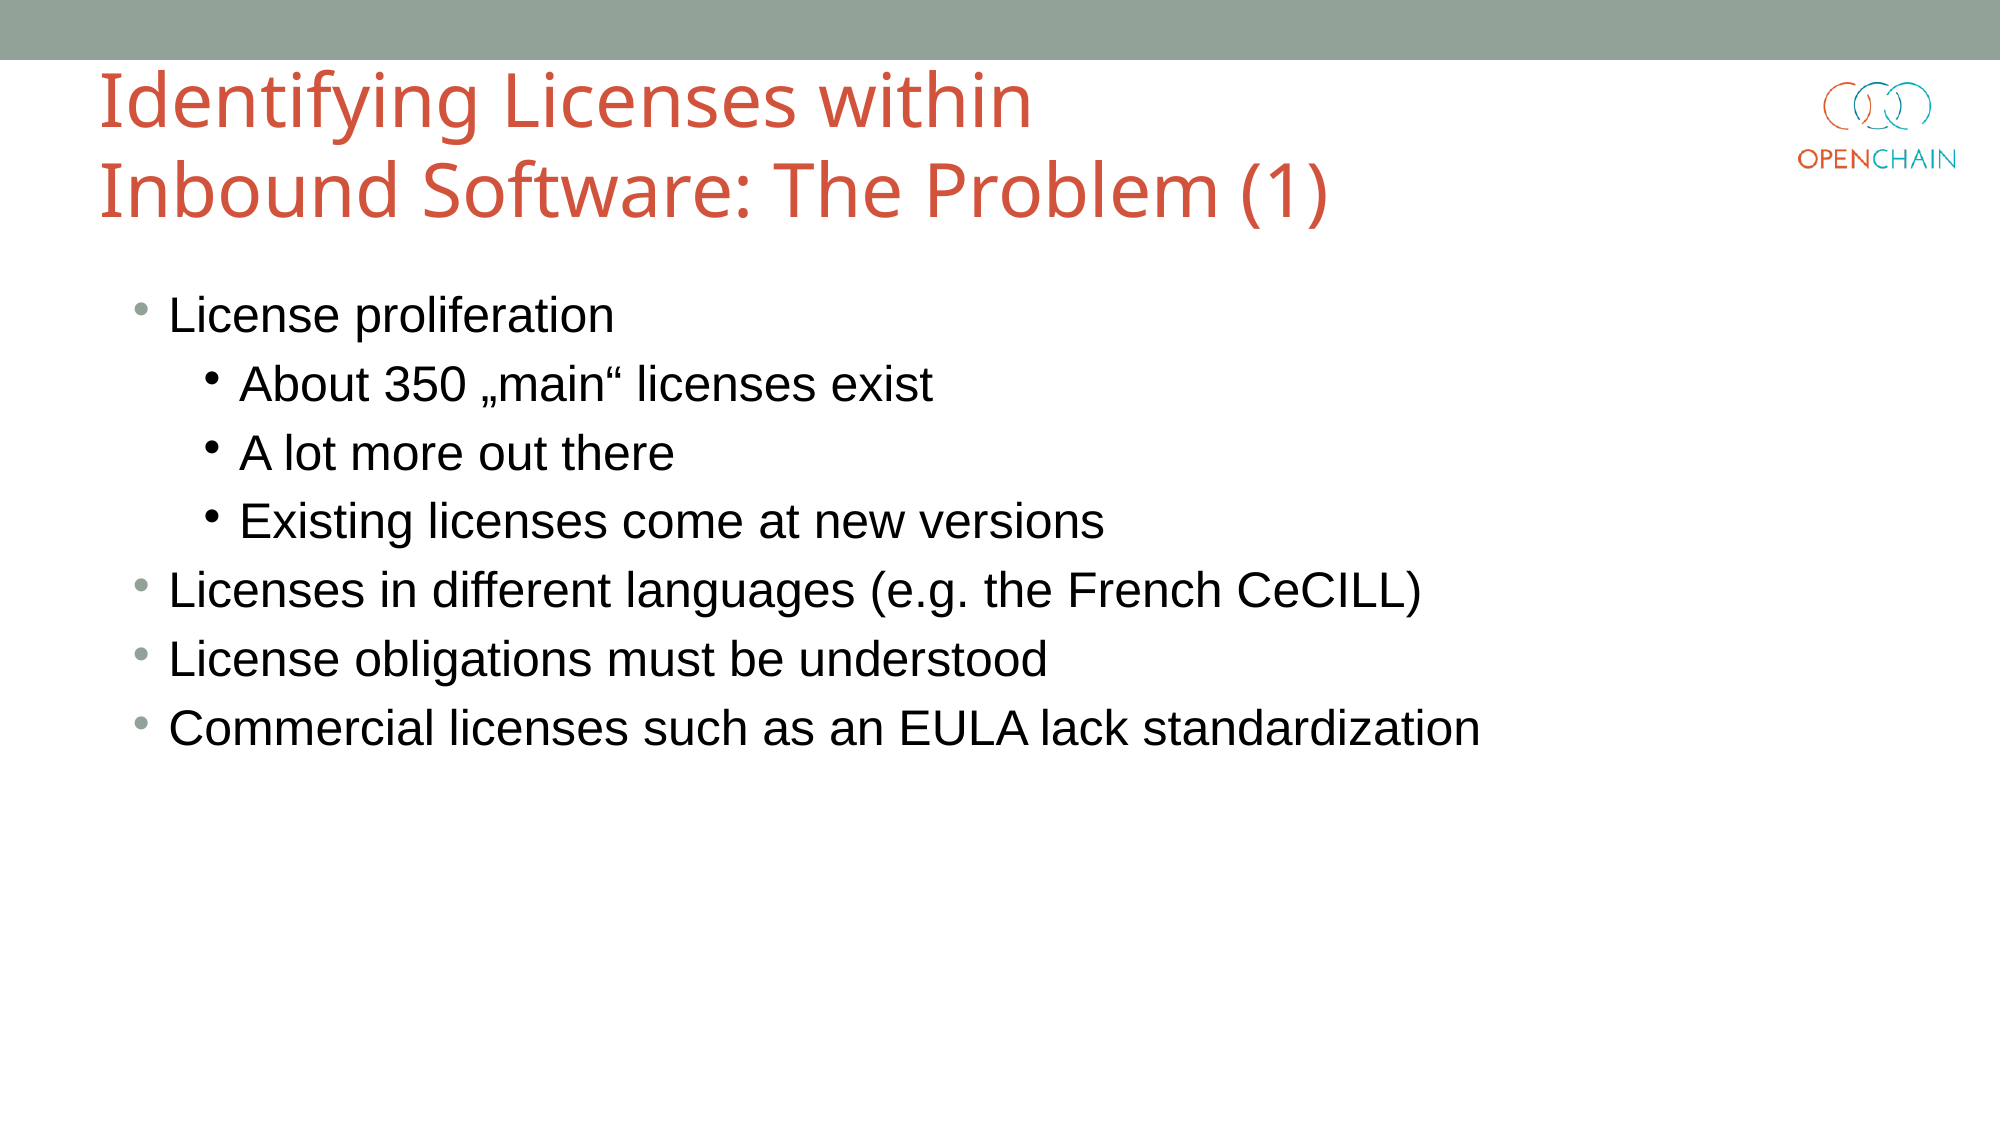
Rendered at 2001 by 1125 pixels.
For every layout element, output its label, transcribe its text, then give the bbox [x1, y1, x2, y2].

text_box Identifying Licenses within Inbound Software: The Problem (1) [100, 52, 1899, 225]
text_box License proliferation About 350 „main“ licenses exist A lot more out there Existing licenses come at new versions Licenses in different languages (e.g. the French CeCILL) License obligations must be understood Commercial licenses such as an EULA lack standardization [118, 266, 1928, 1003]
